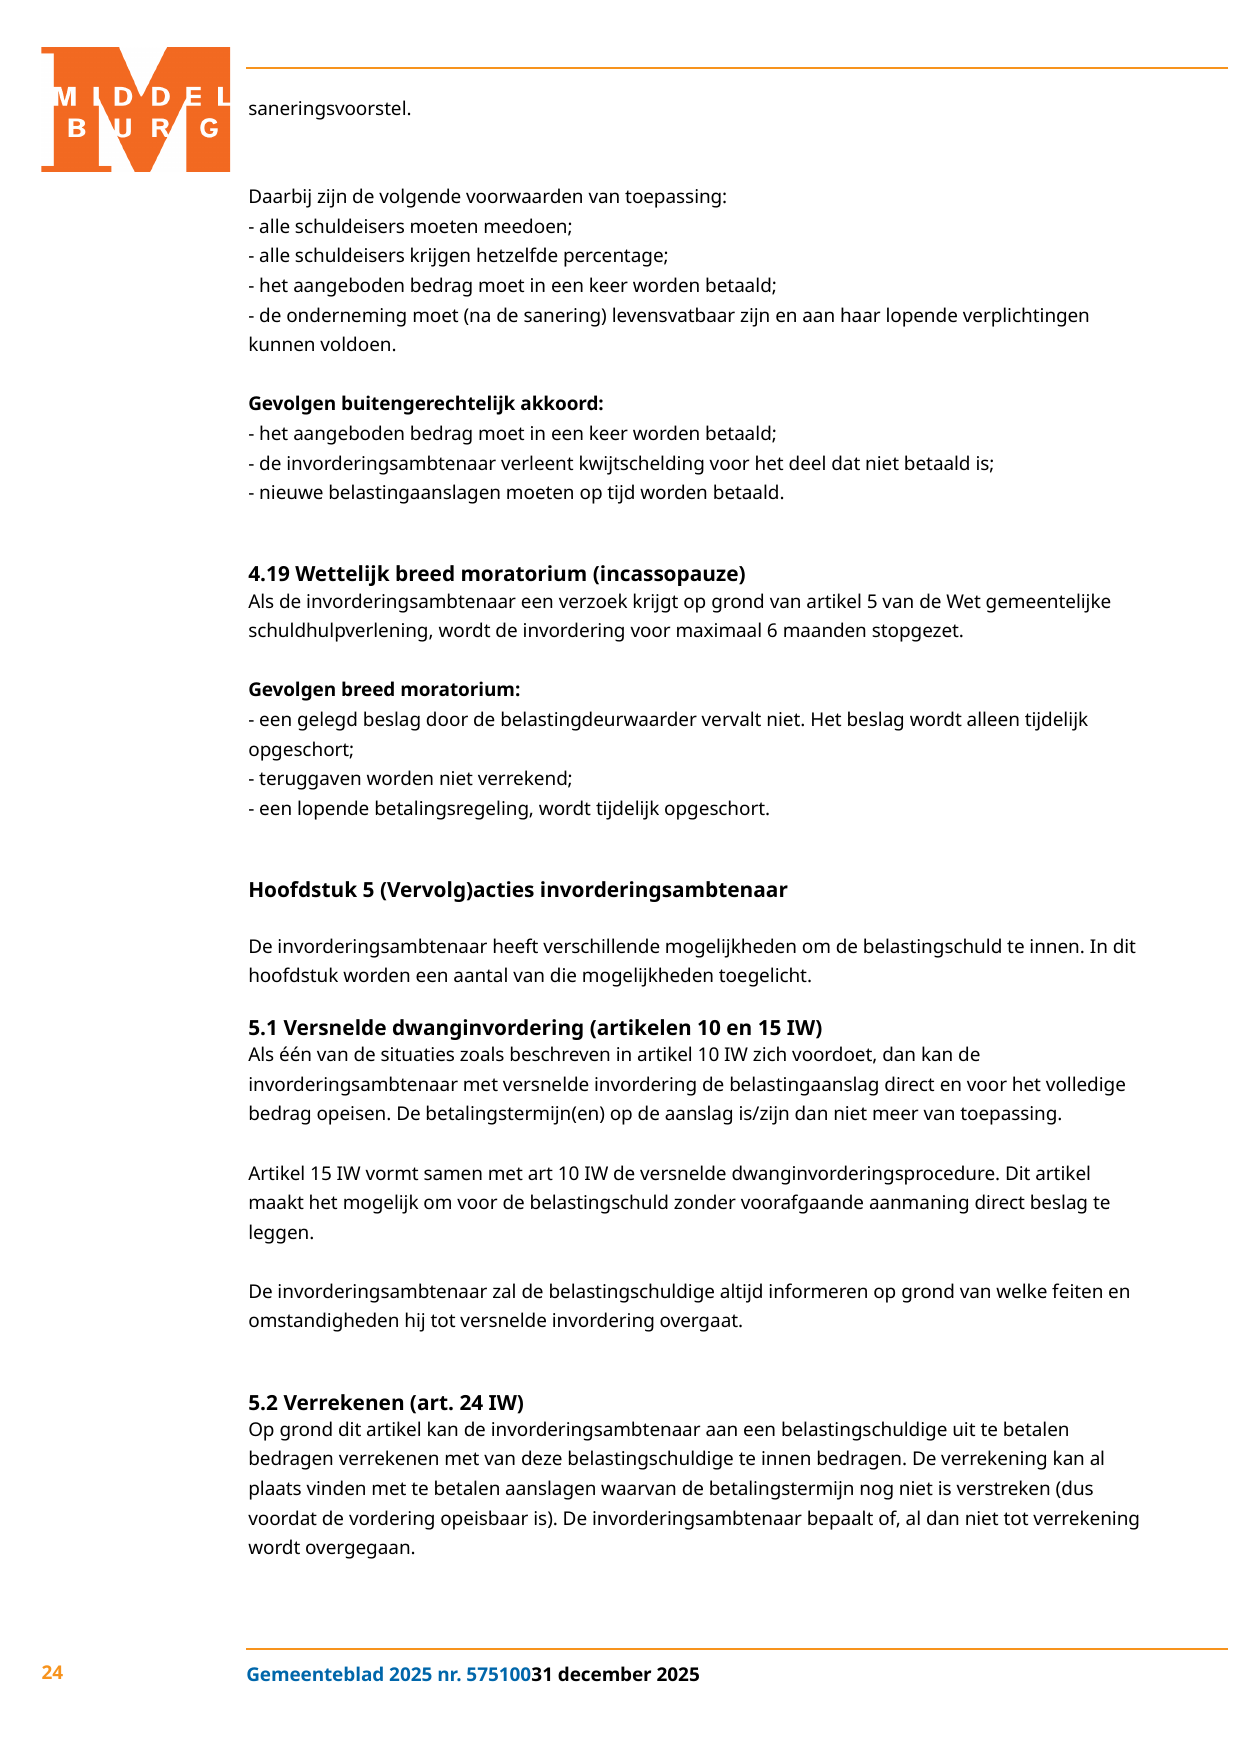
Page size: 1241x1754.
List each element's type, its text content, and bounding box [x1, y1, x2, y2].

text - het aangeboden bedrag moet in een keer worden betaald; [248, 420, 1152, 446]
text De invorderingsambtenaar heeft verschillende mogelijkheden om de belastingschuld te innen. In dit hoofdstuk worden een aantal van die mogelijkheden toegelicht. [248, 933, 1152, 988]
text 4.19 Wettelijk breed moratorium (incassopauze) [248, 559, 1152, 588]
text Als de invorderingsambtenaar een verzoek krijgt op grond van artikel 5 van de Wet gemeentelijke schuldhulpverlening, wordt de invordering voor maximaal 6 maanden stopgezet. [248, 588, 1152, 643]
text 5.2 Verrekenen (art. 24 IW) [248, 1388, 1152, 1416]
text 5.1 Versnelde dwanginvordering (artikelen 10 en 15 IW) [248, 1013, 1152, 1041]
text Artikel 15 IW vormt samen met art 10 IW de versnelde dwanginvorderingsprocedure. Dit artikel maakt het mogelijk om voor de belastingschuld zonder voorafgaande aanmaning direct beslag te leggen. [248, 1160, 1152, 1244]
text - het aangeboden bedrag moet in een keer worden betaald; [248, 272, 1152, 298]
text Op grond dit artikel kan de invorderingsambtenaar aan een belastingschuldige uit te betalen bedragen verrekenen met van deze belastingschuldige te innen bedragen. De verrekening kan al plaats vinden met te betalen aanslagen waarvan de betalingstermijn nog niet is verstreken (dus voordat de vordering opeisbaar is). De invorderingsambtenaar bepaalt of, al dan niet tot verrekening wordt overgegaan. [248, 1416, 1152, 1560]
text Als één van de situaties zoals beschreven in artikel 10 IW zich voordoet, dan kan de invorderingsambtenaar met versnelde invordering de belastingaanslag direct en voor het volledige bedrag opeisen. De betalingstermijn(en) op de aanslag is/zijn dan niet meer van toepassing. [248, 1041, 1152, 1126]
text - alle schuldeisers krijgen hetzelfde percentage; [248, 243, 1152, 268]
text saneringsvoorstel. [248, 95, 1152, 121]
text Gevolgen buitengerechtelijk akkoord: [248, 391, 1152, 416]
text - een lopende betalingsregeling, wordt tijdelijk opgeschort. [248, 795, 1152, 821]
text - de invorderingsambtenaar verleent kwijtschelding voor het deel dat niet betaald is; [248, 450, 1152, 476]
text Hoofdstuk 5 (Vervolg)acties invorderingsambtenaar [248, 875, 1152, 903]
text De invorderingsambtenaar zal de belastingschuldige altijd informeren op grond van welke feiten en omstandigheden hij tot versnelde invordering overgaat. [248, 1278, 1152, 1333]
text - nieuwe belastingaanslagen moeten op tijd worden betaald. [248, 479, 1152, 505]
text - een gelegd beslag door de belastingdeurwaarder vervalt niet. Het beslag wordt alleen tijdelijk opgeschort; [248, 706, 1152, 761]
picture [41, 47, 231, 172]
text - teruggaven worden niet verrekend; [248, 765, 1152, 791]
text - de onderneming moet (na de sanering) levensvatbaar zijn en aan haar lopende verplichtingen kunnen voldoen. [248, 302, 1152, 357]
text - alle schuldeisers moeten meedoen; [248, 213, 1152, 239]
text Gevolgen breed moratorium: [248, 677, 1152, 702]
text Daarbij zijn de volgende voorwaarden van toepassing: [248, 183, 1152, 209]
